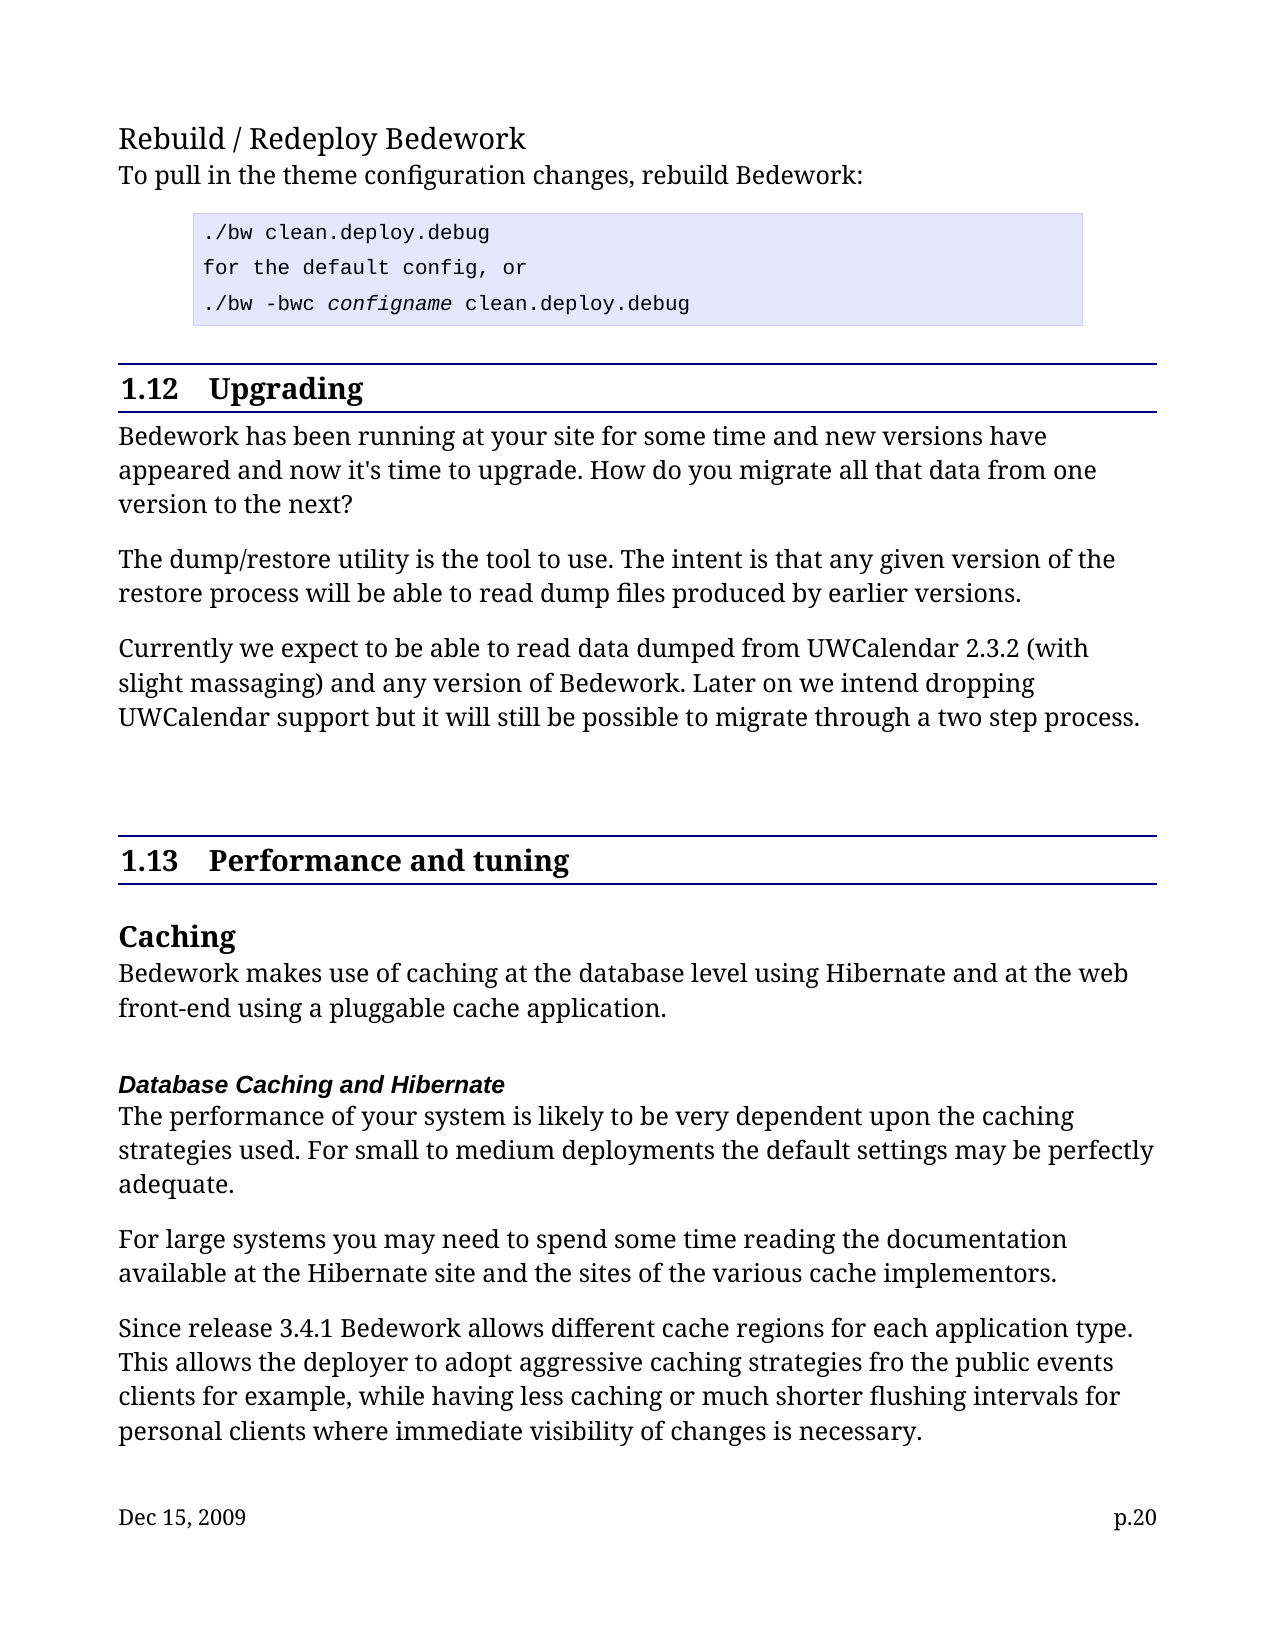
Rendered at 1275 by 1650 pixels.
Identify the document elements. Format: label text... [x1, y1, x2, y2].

text Bedework has been running at your site for some time and new versions have appeared and now it's time to upgrade. How do you migrate all that data from one version to the next? [118, 419, 1157, 521]
subtitle Caching [118, 916, 1157, 956]
text for the default config, or [194, 248, 1082, 281]
text Since release 3.4.1 Bedework allows different cache regions for each application type. This allows the deployer to adopt aggressive caching strategies fro the public events clients for example, while having less caching or much shorter flushing intervals for personal clients where immediate visibility of changes is necessary. [118, 1311, 1157, 1447]
text Bedework makes use of caching at the database level using Hibernate and at the web front-end using a pluggable cache application. [118, 956, 1157, 1024]
text The performance of your system is likely to be very dependent upon the caching strategies used. For small to medium deployments the default settings may be perfectly adequate. [118, 1098, 1157, 1201]
text The dump/restore utility is the tool to use. The intent is that any given version of the restore process will be able to read dump files produced by earlier versions. [118, 542, 1157, 610]
text For large systems you may need to spend some time reading the documentation available at the Hibernate site and the sites of the various cache implementors. [118, 1222, 1157, 1290]
text ./bw -bwc configname clean.deploy.debug [194, 284, 1082, 325]
subtitle Database Caching and Hibernate [118, 1071, 1157, 1098]
text Currently we expect to be able to read data dumped from UWCalendar 2.3.2 (with slight massaging) and any version of Bedework. Later on we intend dropping UWCalendar support but it will still be possible to migrate through a two step process. [118, 631, 1157, 733]
subtitle Performance and tuning [118, 837, 1157, 883]
subtitle Upgrading [118, 365, 1157, 411]
subtitle Rebuild / Redeploy Bedework [118, 118, 1157, 158]
text ./bw clean.deploy.debug [194, 214, 1082, 246]
text To pull in the theme configuration changes, rebuild Bedework: [118, 158, 1157, 192]
